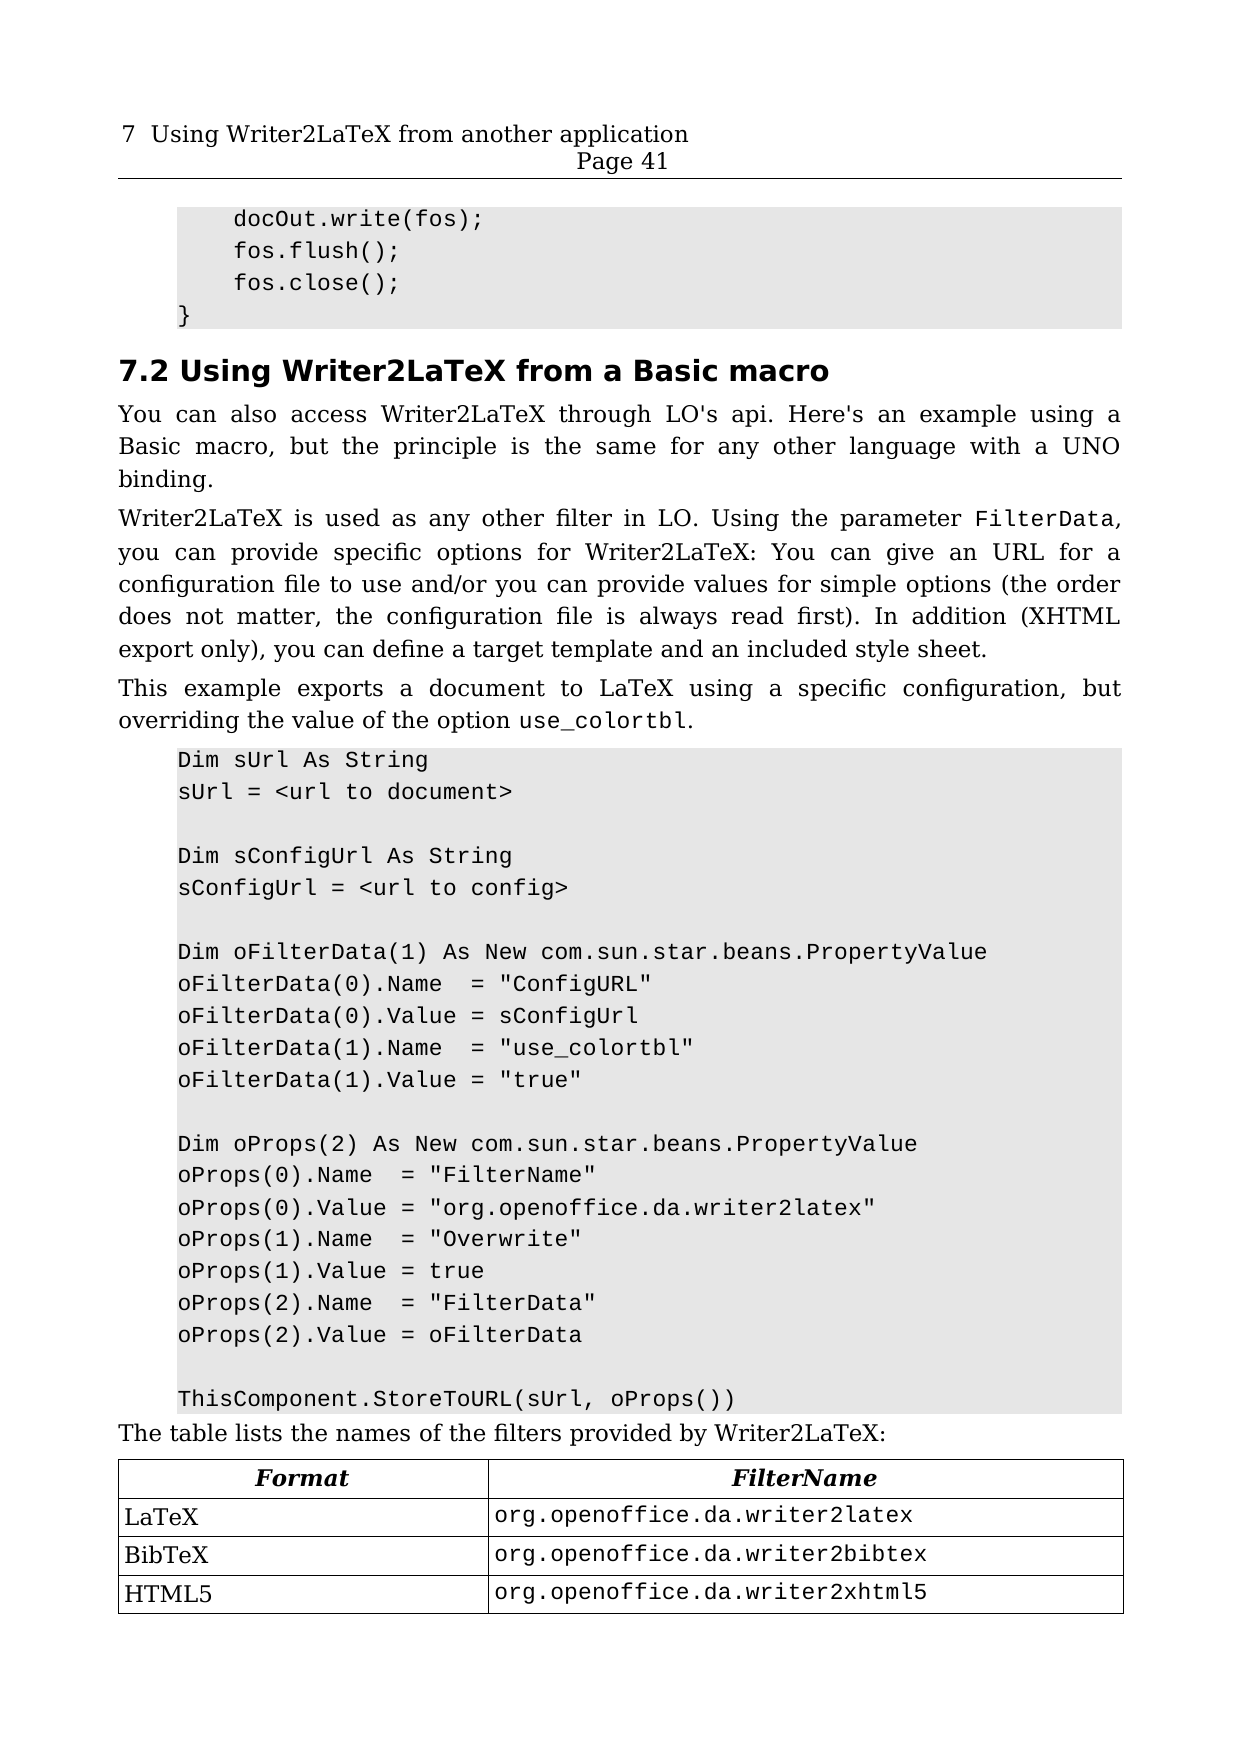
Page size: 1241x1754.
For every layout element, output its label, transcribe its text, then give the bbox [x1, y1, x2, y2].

text oProps(2).Name = "FilterData" [177, 1292, 1122, 1318]
text This example exports a document to LaTeX using a specific configuration, but overriding the value of the option use_colortbl. [118, 675, 1122, 736]
table_cell LaTeX [119, 1499, 488, 1536]
text The table lists the names of the filters provided by Writer2LaTeX: [118, 1420, 1122, 1447]
text Dim oProps(2) As New com.sun.star.beans.PropertyValue [177, 1132, 1122, 1158]
table_cell org.openoffice.da.writer2bibtex [489, 1537, 1123, 1575]
text oFilterData(1).Name = "use_colortbl" [177, 1036, 1122, 1062]
text oProps(1).Value = true [177, 1260, 1122, 1286]
text oProps(1).Name = "Overwrite" [177, 1228, 1122, 1254]
text oFilterData(0).Value = sConfigUrl [177, 1004, 1122, 1030]
text oProps(0).Name = "FilterName" [177, 1164, 1122, 1190]
table_cell BibTeX [119, 1537, 488, 1575]
text fos.flush(); [177, 239, 1122, 266]
table_cell HTML5 [119, 1576, 488, 1613]
text sConfigUrl = <url to config> [177, 876, 1122, 902]
text ThisComponent.StoreToURL(sUrl, oProps()) [177, 1388, 1122, 1414]
text Dim sConfigUrl As String [177, 844, 1122, 870]
text oFilterData(0).Name = "ConfigURL" [177, 972, 1122, 998]
text docOut.write(fos); [177, 207, 1122, 233]
table_cell org.openoffice.da.writer2xhtml5 [489, 1576, 1123, 1613]
table_header FilterName [489, 1460, 1123, 1498]
text } [177, 303, 1122, 329]
text Writer2LaTeX is used as any other filter in LO. Using the parameter FilterData, you can provide specific options for Writer2LaTeX: You can give an URL for a configuration file to use and/or you can provide values for simple options (the order does not matter, the configuration file is always read first). In addition (XHTML export only), you can define a target template and an included style sheet. [118, 505, 1122, 663]
text oProps(0).Value = "org.openoffice.da.writer2latex" [177, 1196, 1122, 1222]
table_cell org.openoffice.da.writer2latex [489, 1499, 1123, 1536]
text Dim sUrl As String [177, 748, 1122, 774]
text Dim oFilterData(1) As New com.sun.star.beans.PropertyValue [177, 940, 1122, 966]
text oFilterData(1).Value = "true" [177, 1068, 1122, 1094]
text fos.close(); [177, 271, 1122, 297]
text You can also access Writer2LaTeX through LO's api. Here's an example using a Basic macro, but the principle is the same for any other language with a UNO binding. [118, 401, 1122, 492]
text oProps(2).Value = oFilterData [177, 1324, 1122, 1350]
subtitle Using Writer2LaTeX from a Basic macro [118, 354, 1122, 388]
table_header Format [119, 1460, 488, 1498]
text sUrl = <url to document> [177, 780, 1122, 806]
